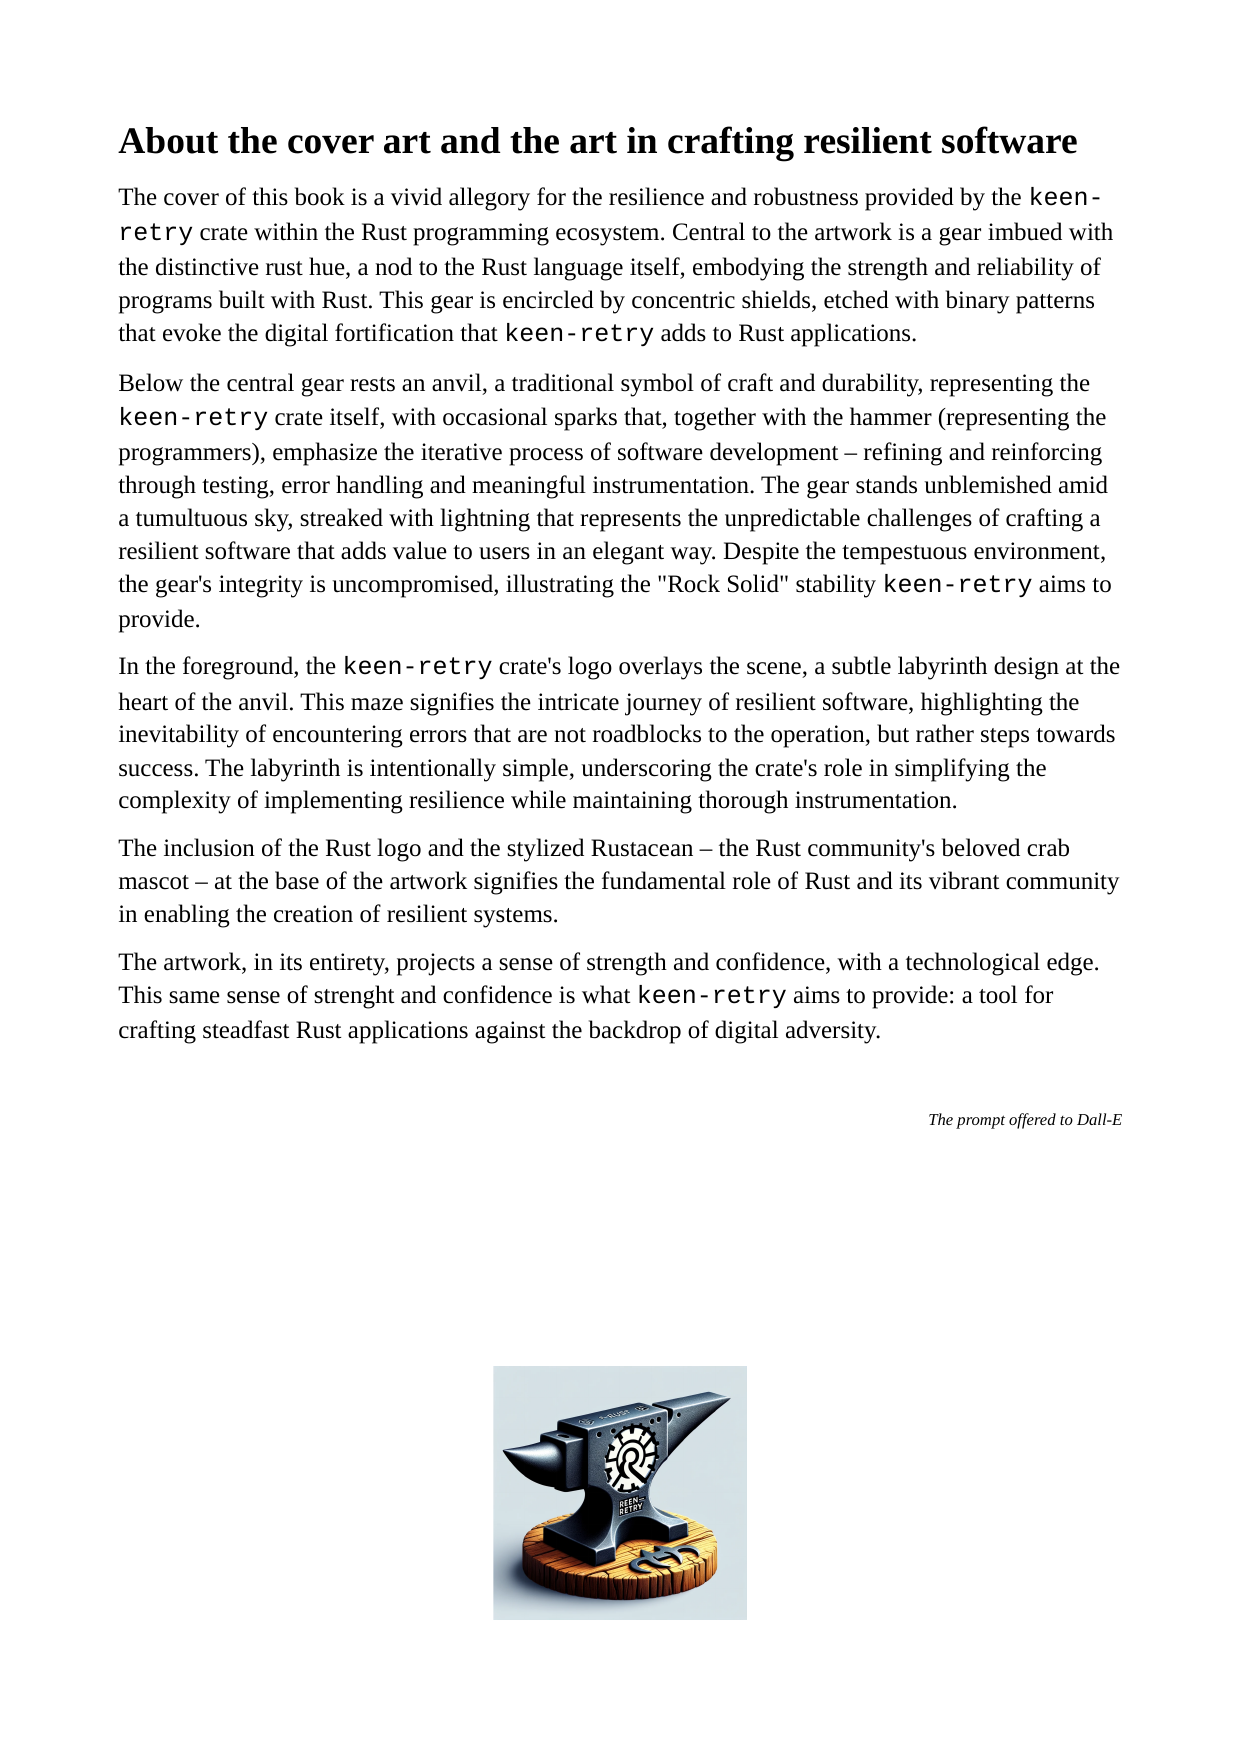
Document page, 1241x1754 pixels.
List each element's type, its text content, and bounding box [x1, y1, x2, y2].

picture [493, 1366, 747, 1620]
text In the foreground, the keen-retry crate's logo overlays the scene, a subtle labyrinth design at the heart of the anvil. This maze signifies the intricate journey of resilient software, highlighting the inevitability of encountering errors that are not roadblocks to the operation, but rather steps towards success. The labyrinth is intentionally simple, underscoring the crate's role in simplifying the complexity of implementing resilience while maintaining thorough instrumentation. [118, 651, 1122, 814]
text Below the central gear rests an anvil, a traditional symbol of craft and durability, representing the keen-retry crate itself, with occasional sparks that, together with the hammer (representing the programmers), emphasize the iterative process of software development – refining and reinforcing through testing, error handling and meaningful instrumentation. The gear stands unblemished amid a tumultuous sky, streaked with lightning that represents the unpredictable challenges of crafting a resilient software that adds value to users in an elegant way. Despite the tempestuous environment, the gear's integrity is uncompromised, illustrating the "Rock Solid" stability keen-retry aims to provide. [118, 368, 1122, 633]
text The artwork, in its entirety, projects a sense of strength and confidence, with a technological edge. This same sense of strenght and confidence is what keen-retry aims to provide: a tool for crafting steadfast Rust applications against the backdrop of digital adversity. [118, 947, 1122, 1044]
text The prompt offered to Dall-E [118, 1110, 1122, 1129]
text The cover of this book is a vivid allegory for the resilience and robustness provided by the keen-retry crate within the Rust programming ecosystem. Central to the artwork is a gear imbued with the distinctive rust hue, a nod to the Rust language itself, embodying the strength and reliability of programs built with Rust. This gear is encircled by concentric shields, etched with binary patterns that evoke the digital fortification that keen-retry adds to Rust applications. [118, 182, 1122, 349]
text The inclusion of the Rust logo and the stylized Rustacean – the Rust community's beloved crab mascot – at the base of the artwork signifies the fundamental role of Rust and its vibrant community in enabling the creation of resilient systems. [118, 833, 1122, 928]
text About the cover art and the art in crafting resilient software [118, 118, 1122, 161]
